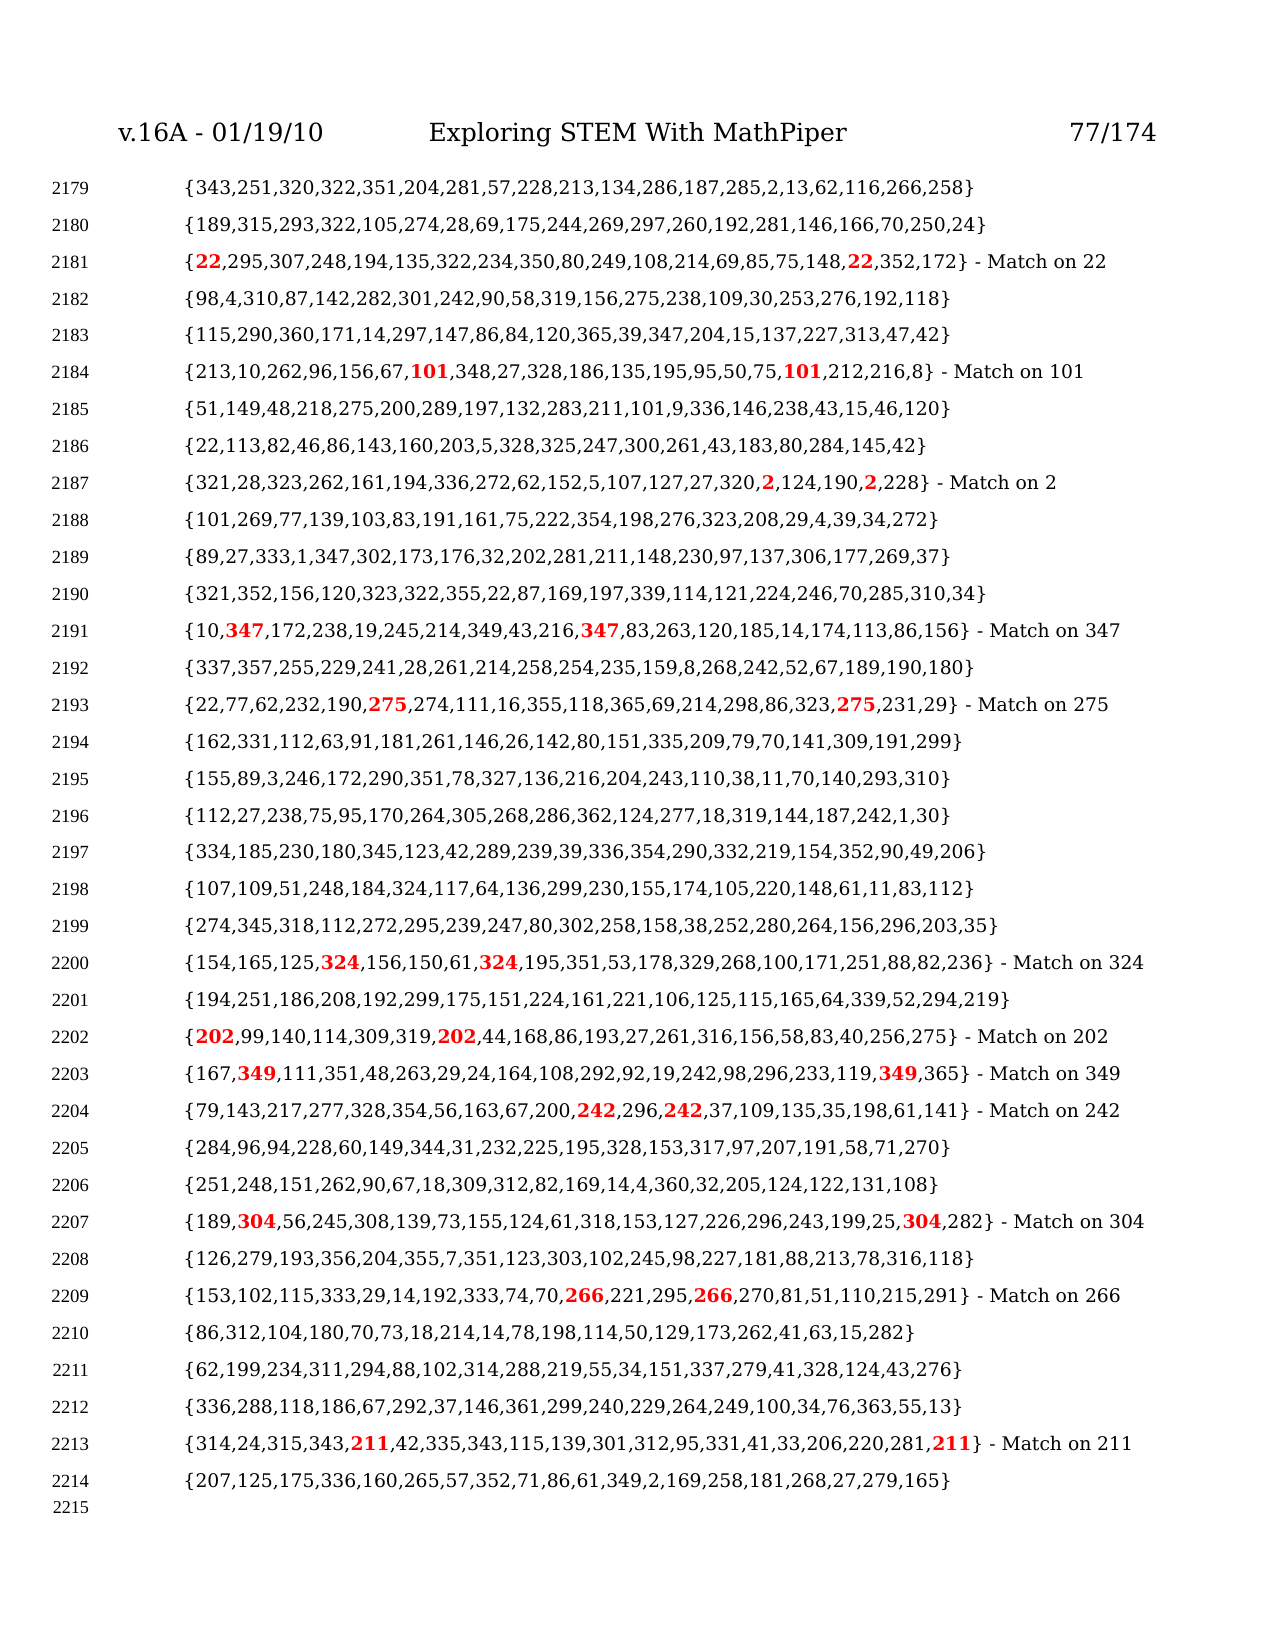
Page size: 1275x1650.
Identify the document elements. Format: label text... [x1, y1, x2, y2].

text {62,199,234,311,294,88,102,314,288,219,55,34,151,337,279,41,328,124,43,276} [148, 1359, 1157, 1381]
text {213,10,262,96,156,67,101,348,27,328,186,135,195,95,50,75,101,212,216,8} - Match on 101 [148, 361, 1157, 383]
text {154,165,125,324,156,150,61,324,195,351,53,178,329,268,100,171,251,88,82,236} - Match on 324 [148, 952, 1157, 974]
text {194,251,186,208,192,299,175,151,224,161,221,106,125,115,165,64,339,52,294,219} [148, 989, 1157, 1011]
text {86,312,104,180,70,73,18,214,14,78,198,114,50,129,173,262,41,63,15,282} [148, 1322, 1157, 1344]
text {334,185,230,180,345,123,42,289,239,39,336,354,290,332,219,154,352,90,49,206} [148, 842, 1157, 863]
text {153,102,115,333,29,14,192,333,74,70,266,221,295,266,270,81,51,110,215,291} - Match on 266 [148, 1285, 1157, 1307]
text {321,28,323,262,161,194,336,272,62,152,5,107,127,27,320,2,124,190,2,228} - Match on 2 [148, 472, 1157, 494]
text {321,352,156,120,323,322,355,22,87,169,197,339,114,121,224,246,70,285,310,34} [148, 583, 1157, 605]
text {79,143,217,277,328,354,56,163,67,200,242,296,242,37,109,135,35,198,61,141} - Match on 242 [148, 1100, 1157, 1122]
text {284,96,94,228,60,149,344,31,232,225,195,328,153,317,97,207,191,58,71,270} [148, 1137, 1157, 1159]
text {251,248,151,262,90,67,18,309,312,82,169,14,4,360,32,205,124,122,131,108} [148, 1174, 1157, 1196]
text {89,27,333,1,347,302,173,176,32,202,281,211,148,230,97,137,306,177,269,37} [148, 546, 1157, 568]
text {207,125,175,336,160,265,57,352,71,86,61,349,2,169,258,181,268,27,279,165} [148, 1470, 1157, 1492]
text {162,331,112,63,91,181,261,146,26,142,80,151,335,209,79,70,141,309,191,299} [148, 731, 1157, 753]
text {22,295,307,248,194,135,322,234,350,80,249,108,214,69,85,75,148,22,352,172} - Match on 22 [148, 251, 1157, 273]
text {274,345,318,112,272,295,239,247,80,302,258,158,38,252,280,264,156,296,203,35} [148, 915, 1157, 937]
text {189,304,56,245,308,139,73,155,124,61,318,153,127,226,296,243,199,25,304,282} - Match on 304 [148, 1211, 1157, 1233]
text {10,347,172,238,19,245,214,349,43,216,347,83,263,120,185,14,174,113,86,156} - Match on 347 [148, 620, 1157, 642]
text {112,27,238,75,95,170,264,305,268,286,362,124,277,18,319,144,187,242,1,30} [148, 805, 1157, 827]
text {343,251,320,322,351,204,281,57,228,213,134,286,187,285,2,13,62,116,266,258} [148, 177, 1157, 199]
text {22,113,82,46,86,143,160,203,5,328,325,247,300,261,43,183,80,284,145,42} [148, 435, 1157, 457]
text {155,89,3,246,172,290,351,78,327,136,216,204,243,110,38,11,70,140,293,310} [148, 768, 1157, 790]
text {202,99,140,114,309,319,202,44,168,86,193,27,261,316,156,58,83,40,256,275} - Match on 202 [148, 1026, 1157, 1048]
text {115,290,360,171,14,297,147,86,84,120,365,39,347,204,15,137,227,313,47,42} [148, 324, 1157, 346]
text {314,24,315,343,211,42,335,343,115,139,301,312,95,331,41,33,206,220,281,211} - Match on 211 [148, 1433, 1157, 1455]
text {107,109,51,248,184,324,117,64,136,299,230,155,174,105,220,148,61,11,83,112} [148, 878, 1157, 900]
text {189,315,293,322,105,274,28,69,175,244,269,297,260,192,281,146,166,70,250,24} [148, 214, 1157, 236]
text {51,149,48,218,275,200,289,197,132,283,211,101,9,336,146,238,43,15,46,120} [148, 398, 1157, 420]
text {98,4,310,87,142,282,301,242,90,58,319,156,275,238,109,30,253,276,192,118} [148, 288, 1157, 309]
text {167,349,111,351,48,263,29,24,164,108,292,92,19,242,98,296,233,119,349,365} - Match on 349 [148, 1063, 1157, 1085]
text {337,357,255,229,241,28,261,214,258,254,235,159,8,268,242,52,67,189,190,180} [148, 657, 1157, 679]
text {126,279,193,356,204,355,7,351,123,303,102,245,98,227,181,88,213,78,316,118} [148, 1248, 1157, 1270]
text {336,288,118,186,67,292,37,146,361,299,240,229,264,249,100,34,76,363,55,13} [148, 1396, 1157, 1418]
text {22,77,62,232,190,275,274,111,16,355,118,365,69,214,298,86,323,275,231,29} - Match on 275 [148, 694, 1157, 716]
text {101,269,77,139,103,83,191,161,75,222,354,198,276,323,208,29,4,39,34,272} [148, 509, 1157, 531]
